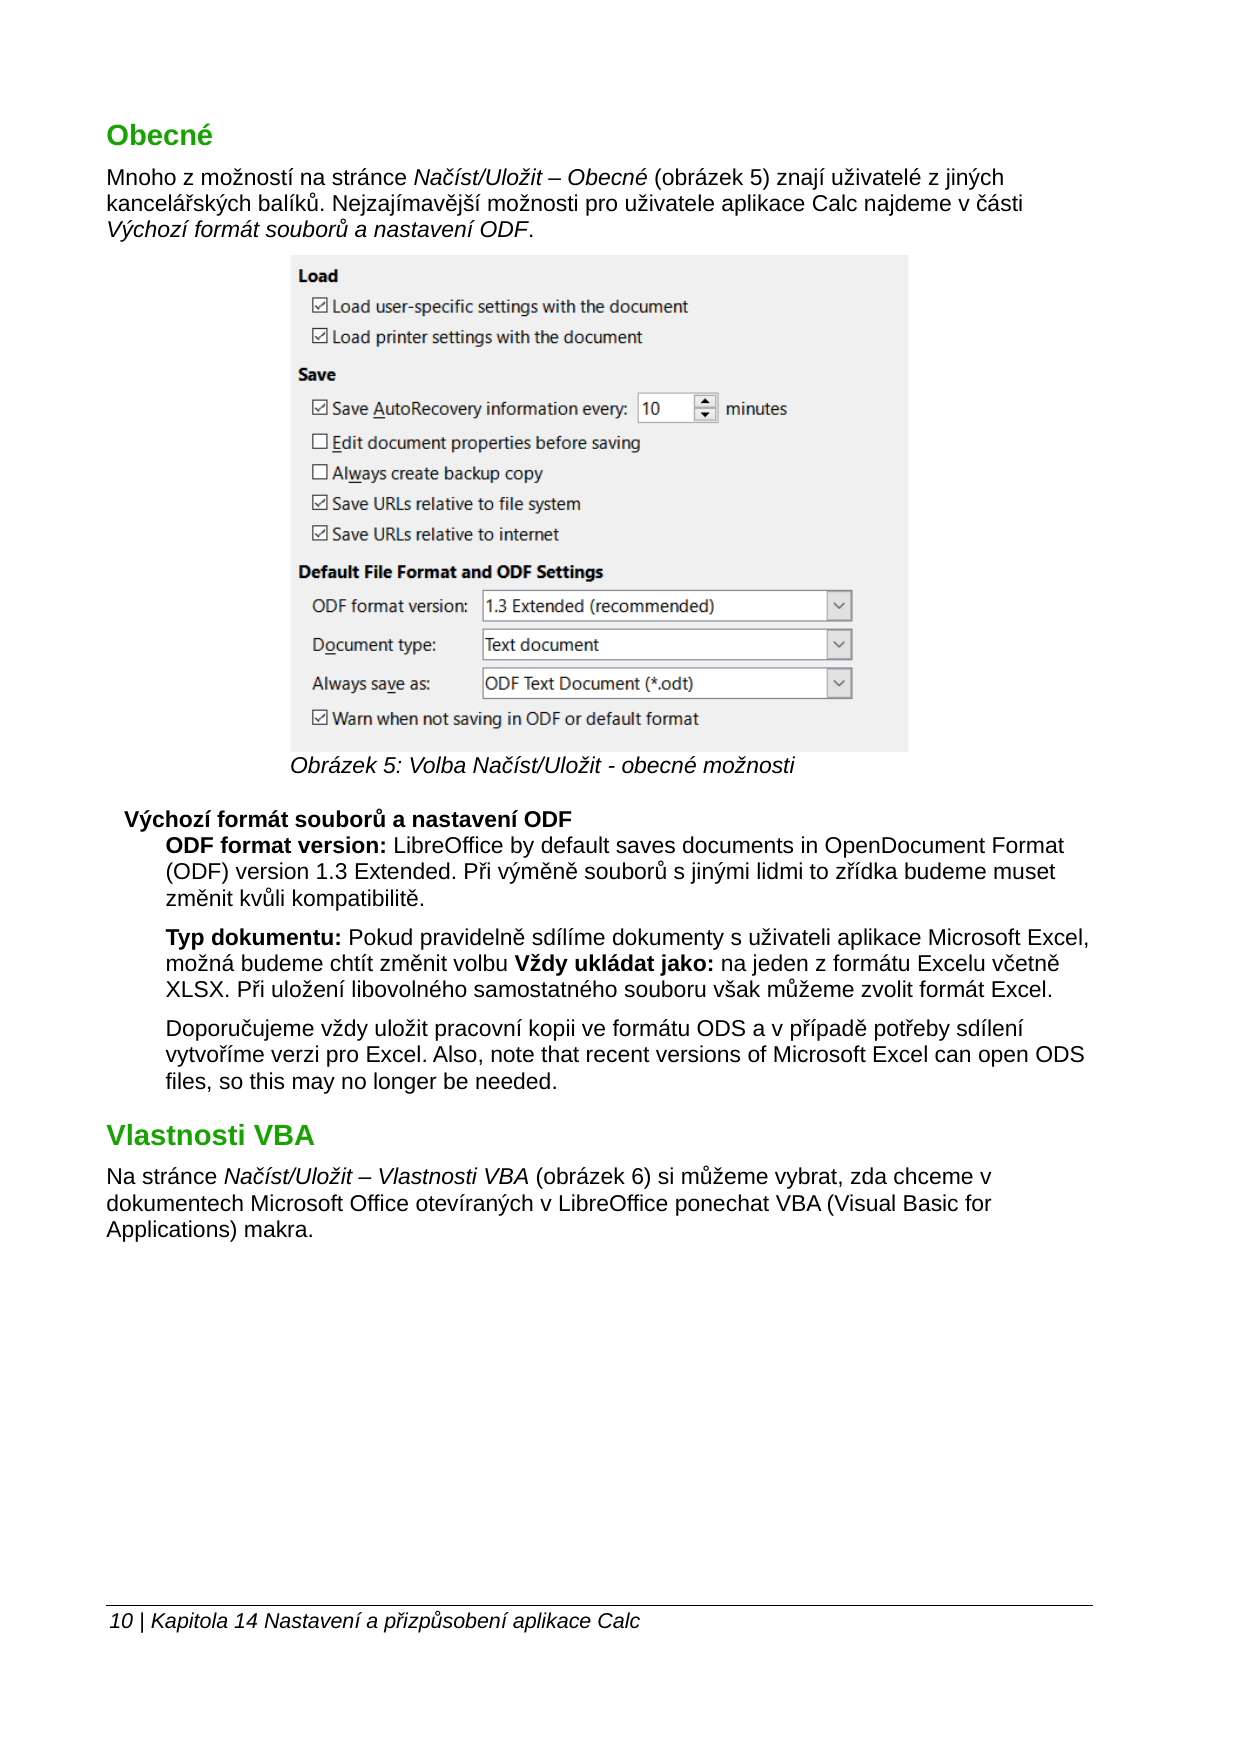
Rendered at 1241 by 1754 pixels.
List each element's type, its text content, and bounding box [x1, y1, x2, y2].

picture [290, 255, 909, 752]
text Výchozí formát souborů a nastavení ODF [124, 806, 1093, 832]
text Typ dokumentu: Pokud pravidelně sdílíme dokumenty s uživateli aplikace Microsoft Excel, možná budeme chtít změnit volbu Vždy ukládat jako: na jeden z formátu Excelu včetně XLSX. Při uložení libovolného samostatného souboru však můžeme zvolit formát Excel. [165, 923, 1093, 1003]
text ODF format version: LibreOffice by default saves documents in OpenDocument Format (ODF) version 1.3 Extended. Při výměně souborů s jinými lidmi to zřídka budeme muset změnit kvůli kompatibilitě. [165, 832, 1093, 911]
text Na stránce Načíst/Uložit – Vlastnosti VBA (obrázek 6) si můžeme vybrat, zda chceme v dokumentech Microsoft Office otevíraných v LibreOffice ponechat VBA (Visual Basic for Applications) makra. [106, 1163, 1093, 1242]
subtitle Obecné [106, 118, 1093, 152]
text Doporučujeme vždy uložit pracovní kopii ve formátu ODS a v případě potřeby sdílení vytvoříme verzi pro Excel. Also, note that recent versions of Microsoft Excel can open ODS files, so this may no longer be needed. [165, 1015, 1093, 1094]
text Mnoho z možností na stránce Načíst/Uložit – Obecné (obrázek 5) znají uživatelé z jiných kancelářských balíků. Nejzajímavější možnosti pro uživatele aplikace Calc najdeme v části Výchozí formát souborů a nastavení ODF. [106, 163, 1093, 242]
text Obrázek 5: Volba Načíst/Uložit - obecné možnosti [290, 752, 909, 778]
subtitle Vlastnosti VBA [106, 1118, 1093, 1151]
